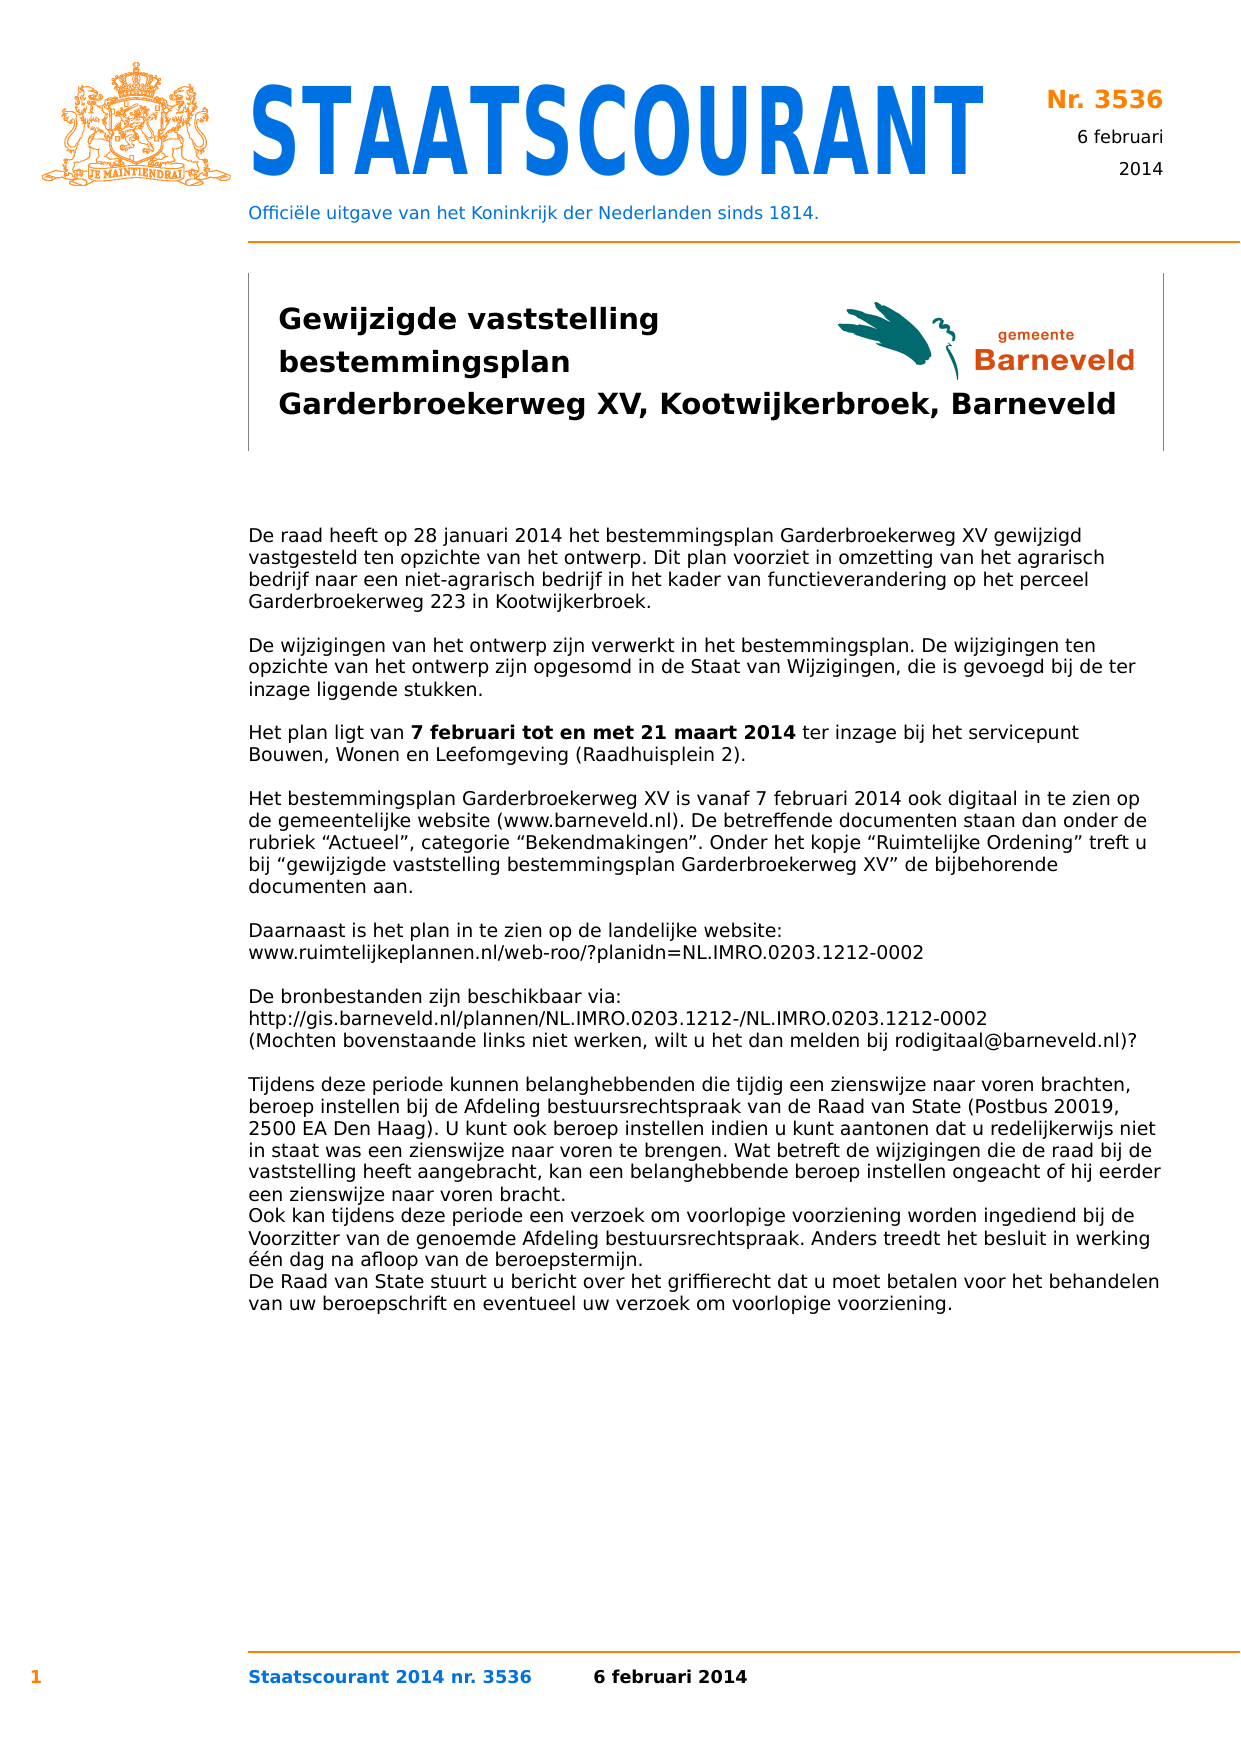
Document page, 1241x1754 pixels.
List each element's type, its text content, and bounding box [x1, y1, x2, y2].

text Ook kan tijdens deze periode een verzoek om voorlopige voorziening worden ingediend bij de Voorzitter van de genoemde Afdeling bestuursrechtspraak. Anders treedt het besluit in werking één dag na afloop van de beroepstermijn. [248, 1205, 1163, 1271]
text Tijdens deze periode kunnen belanghebbenden die tijdig een zienswijze naar voren brachten, beroep instellen bij de Afdeling bestuursrechtspraak van de Raad van State (Postbus 20019, 2500 EA Den Haag). U kunt ook beroep instellen indien u kunt aantonen dat u redelijkerwijs niet in staat was een zienswijze naar voren te brengen. Wat betreft de wijzigingen die de raad bij de vaststelling heeft aangebracht, kan een belanghebbende beroep instellen ongeacht of hij eerder een zienswijze naar voren bracht. [248, 1073, 1163, 1205]
picture [838, 302, 1134, 380]
table_cell 6 februari [998, 121, 1240, 153]
table_cell 2014 [998, 153, 1240, 203]
text http://gis.barneveld.nl/plannen/NL.IMRO.0203.1212-/NL.IMRO.0203.1212-0002 [248, 1008, 1163, 1030]
text (Mochten bovenstaande links niet werken, wilt u het dan melden bij rodigitaal@barneveld.nl)? [248, 1030, 1163, 1052]
table_header STAATSCOURANT [248, 62, 998, 203]
text De bronbestanden zijn beschikbaar via: [248, 986, 1163, 1008]
text Het bestemmingsplan Garderbroekerweg XV is vanaf 7 februari 2014 ook digitaal in te zien op de gemeentelijke website (www.barneveld.nl). De betreffende documenten staan dan onder de rubriek “Actueel”, categorie “Bekendmakingen”. Onder het kopje “Ruimtelijke Ordening” treft u bij “gewijzigde vaststelling bestemmingsplan Garderbroekerweg XV” de bijbehorende documenten aan. [248, 788, 1163, 898]
text www.ruimtelijkeplannen.nl/web-roo/?planidn=NL.IMRO.0203.1212-0002 [248, 942, 1163, 964]
table_header Nr. 3536 [998, 62, 1240, 121]
text De wijzigingen van het ontwerp zijn verwerkt in het bestemmingsplan. De wijzigingen ten opzichte van het ontwerp zijn opgesomd in de Staat van Wijzigingen, die is gevoegd bij de ter inzage liggende stukken. [248, 634, 1163, 700]
table_cell Officiële uitgave van het Koninkrijk der Nederlanden sinds 1814. [248, 203, 1240, 241]
text Het plan ligt van 7 februari tot en met 21 maart 2014 ter inzage bij het servicepunt Bouwen, Wonen en Leefomgeving (Raadhuisplein 2). [248, 722, 1163, 766]
subtitle Gewijzigde vaststelling bestemmingsplan Garderbroekerweg XV, Kootwijkerbroek, Barneveld [249, 273, 1163, 451]
text De raad heeft op 28 januari 2014 het bestemmingsplan Garderbroekerweg XV gewijzigd vastgesteld ten opzichte van het ontwerp. Dit plan voorziet in omzetting van het agrarisch bedrijf naar een niet-agrarisch bedrijf in het kader van functieverandering op het perceel Garderbroekerweg 223 in Kootwijkerbroek. [248, 525, 1163, 613]
picture [41, 62, 231, 186]
text De Raad van State stuurt u bericht over het griffierecht dat u moet betalen voor het behandelen van uw beroepschrift en eventueel uw verzoek om voorlopige voorziening. [248, 1271, 1163, 1315]
table_header [25, 62, 248, 241]
text Daarnaast is het plan in te zien op de landelijke website: [248, 920, 1163, 942]
